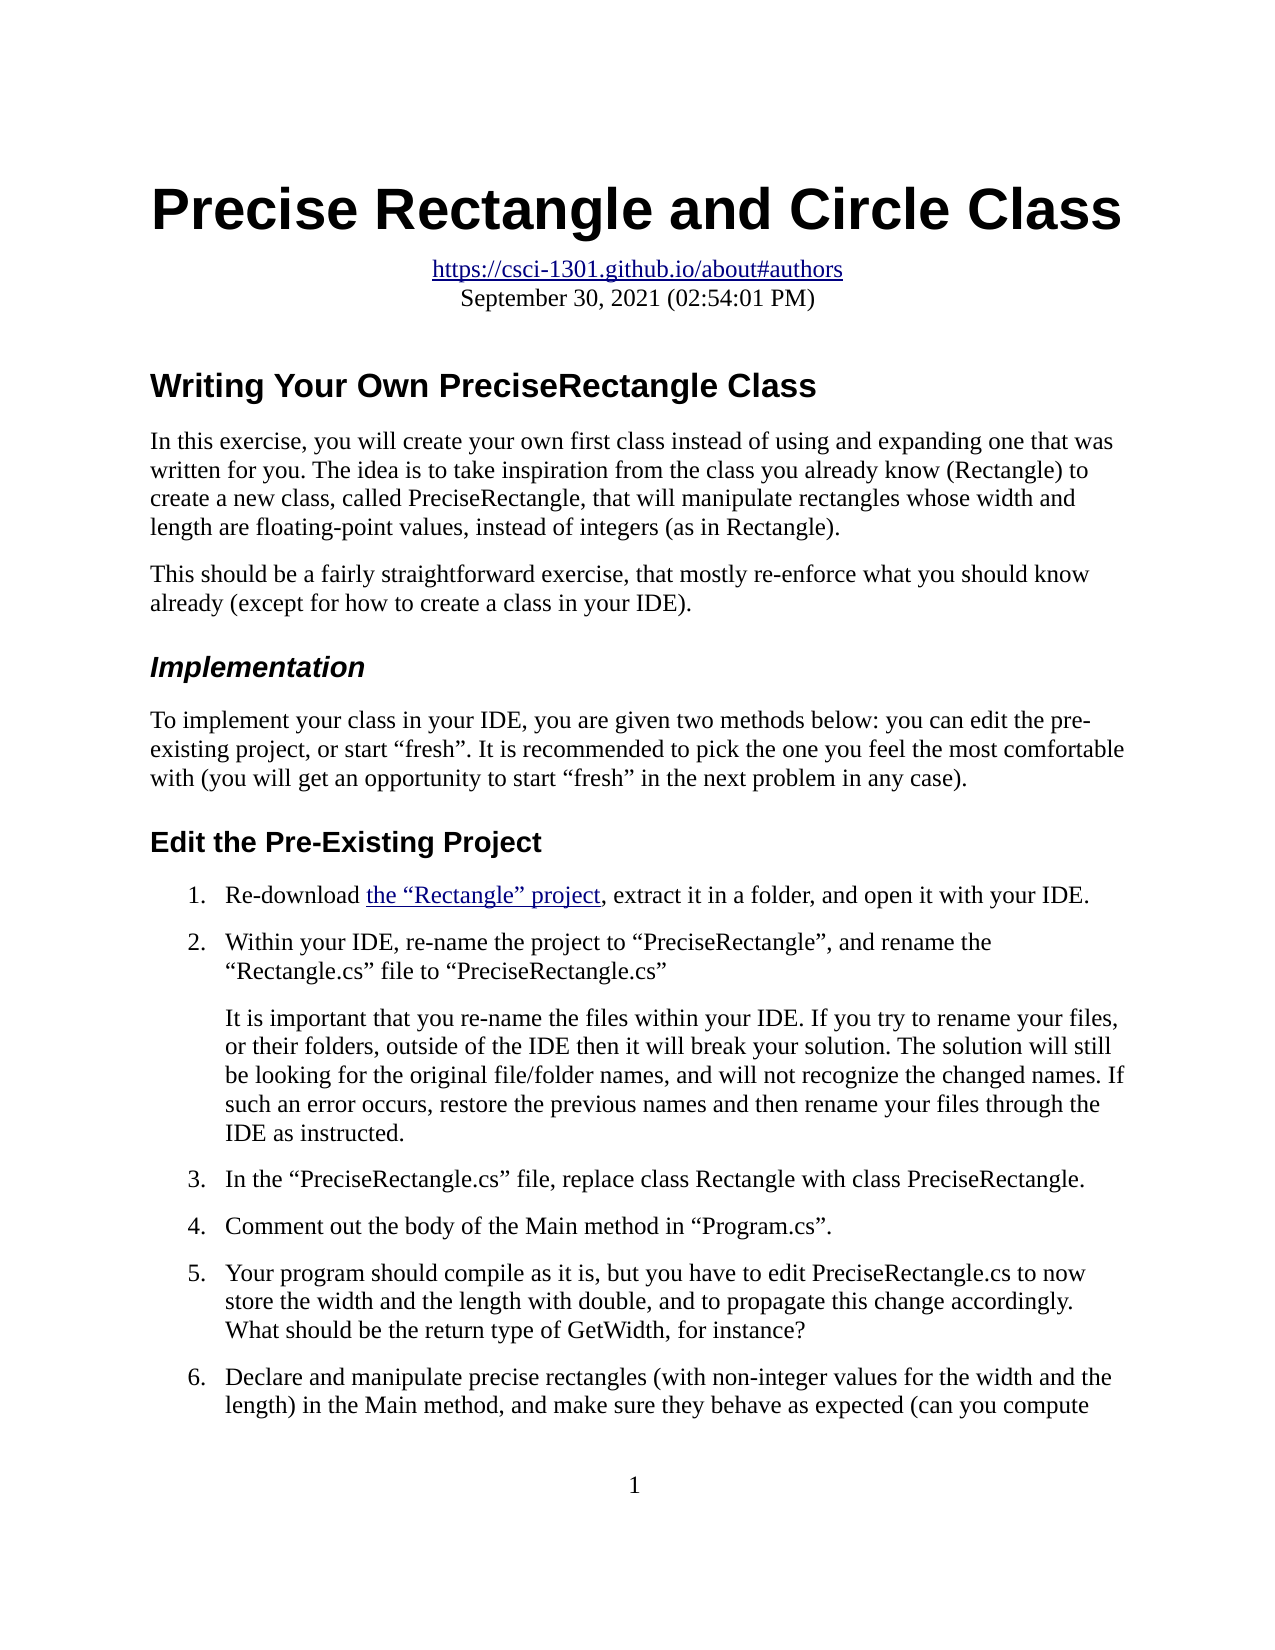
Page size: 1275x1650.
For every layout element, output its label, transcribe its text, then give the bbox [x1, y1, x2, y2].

list Within your IDE, re-name the project to “PreciseRectangle”, and rename the “Rectangle.cs” file to “PreciseRectangle.cs” [187, 927, 1125, 985]
subtitle Writing Your Own PreciseRectangle Class [150, 366, 1125, 404]
list It is important that you re-name the files within your IDE. If you try to rename your files, or their folders, outside of the IDE then it will break your solution. The solution will still be looking for the original file/folder names, and will not recognize the changed names. If such an error occurs, restore the previous names and then rename your files through the IDE as instructed. [187, 1003, 1125, 1146]
list Comment out the body of the Main method in “Program.cs”. [187, 1211, 1125, 1240]
subtitle Edit the Pre-Existing Project [150, 826, 1125, 859]
title Precise Rectangle and Circle Class [150, 175, 1125, 242]
list Your program should compile as it is, but you have to edit PreciseRectangle.cs to now store the width and the length with double, and to propagate this change accordingly. What should be the return type of GetWidth, for instance? [187, 1258, 1125, 1344]
list Re-download the “Rectangle” project, extract it in a folder, and open it with your IDE. [187, 881, 1125, 909]
text This should be a fairly straightforward exercise, that mostly re-enforce what you should know already (except for how to create a class in your IDE). [150, 559, 1125, 616]
list Declare and manipulate precise rectangles (with non-integer values for the width and the length) in the Main method, and make sure they behave as expected (can you compute [187, 1362, 1125, 1419]
text To implement your class in your IDE, you are given two methods below: you can edit the pre-existing project, or start “fresh”. It is recommended to pick the one you feel the most comfortable with (you will get an opportunity to start “fresh” in the next problem in any case). [150, 705, 1125, 792]
text In this exercise, you will create your own first class instead of using and expanding one that was written for you. The idea is to take inspiration from the class you already know (Rectangle) to create a new class, called PreciseRectangle, that will manipulate rectangles whose width and length are floating-point values, instead of integers (as in Rectangle). [150, 426, 1125, 541]
list In the “PreciseRectangle.cs” file, replace class Rectangle with class PreciseRectangle. [187, 1164, 1125, 1193]
text September 30, 2021 (02:54:01 PM) [150, 283, 1125, 312]
subtitle Implementation [150, 650, 1125, 684]
text https://csci-1301.github.io/about#authors [150, 254, 1125, 283]
